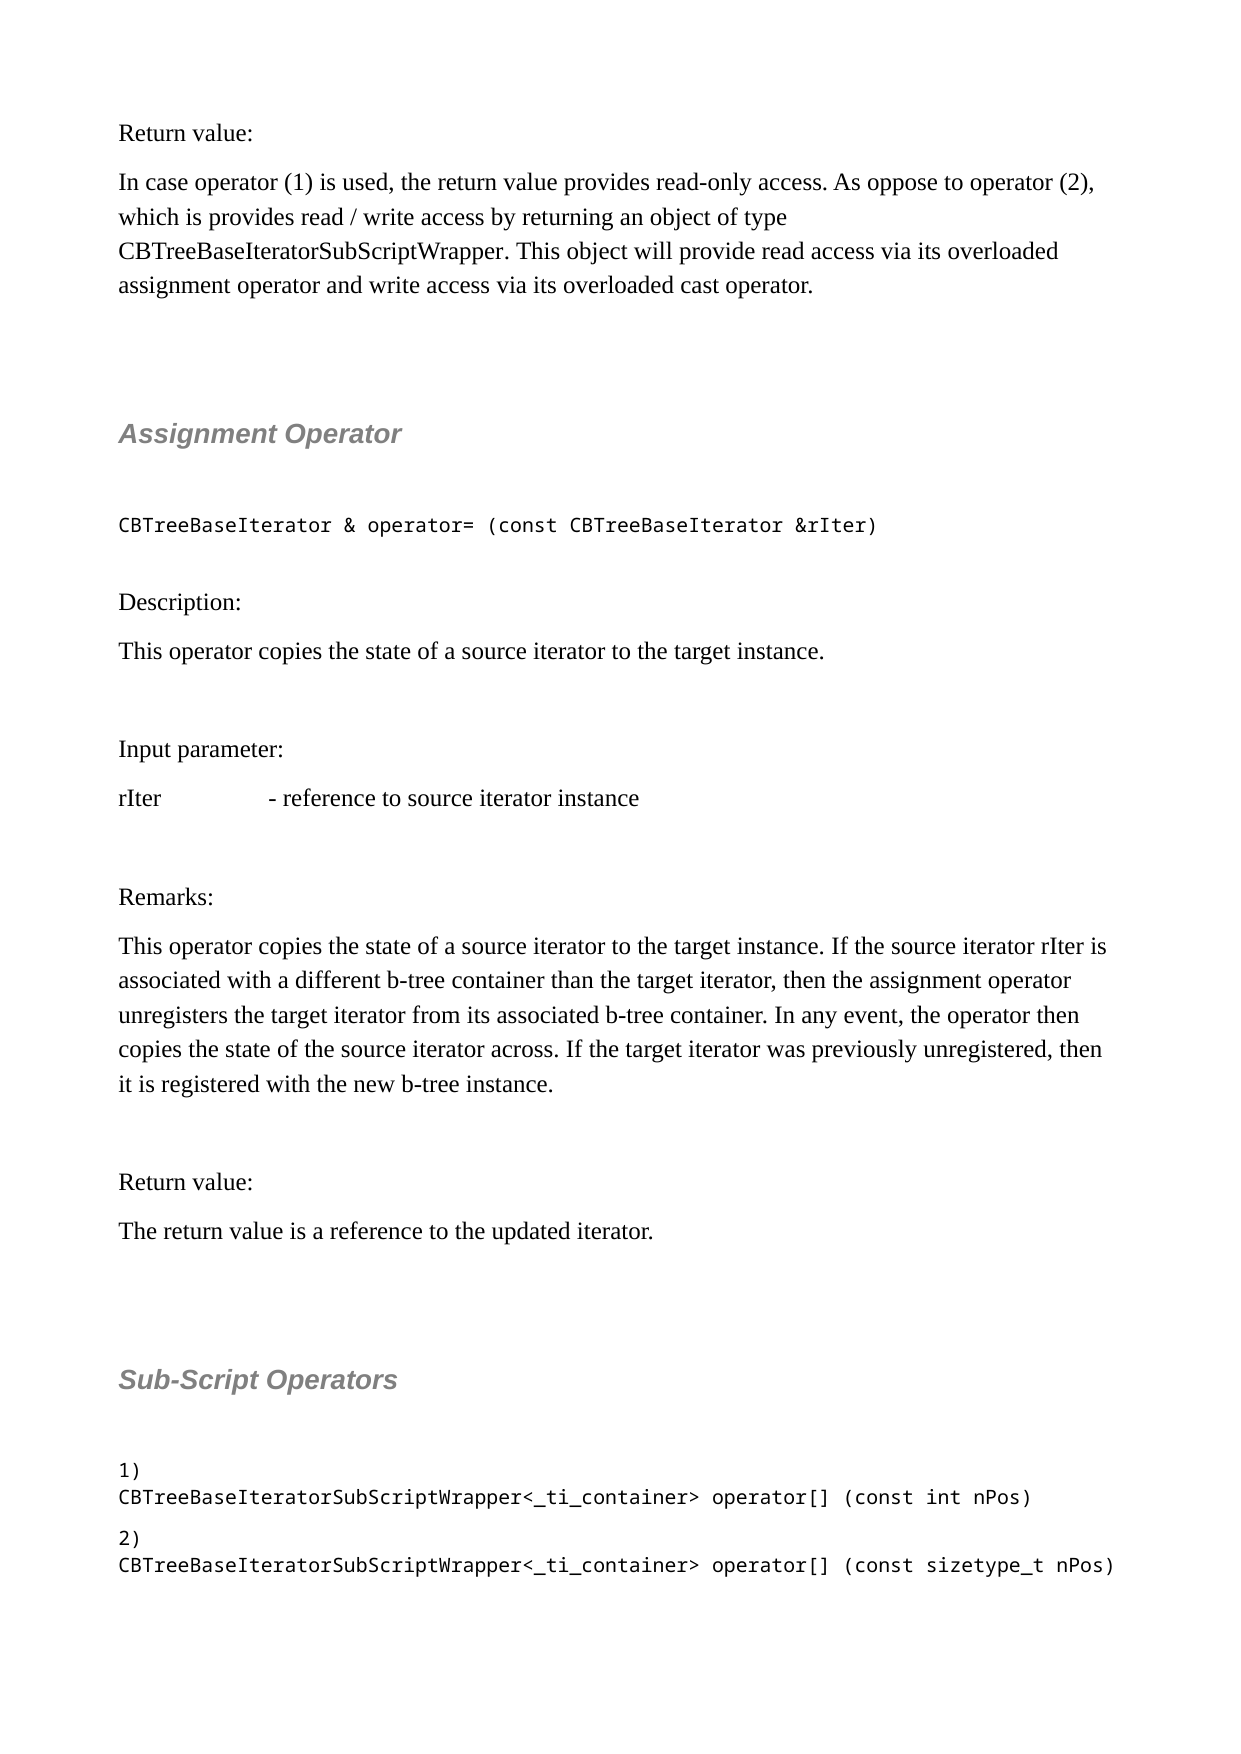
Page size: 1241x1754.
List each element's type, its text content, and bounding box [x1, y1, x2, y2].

text 2) [118, 1524, 1122, 1551]
text This operator copies the state of a source iterator to the target instance. If the source iterator rIter is associated with a different b-tree container than the target iterator, then the assignment operator unregisters the target iterator from its associated b-tree container. In any event, the operator then copies the state of the source iterator across. If the target iterator was previously unregistered, then it is registered with the new b-tree instance. [118, 931, 1122, 1097]
text Description: [118, 587, 1122, 616]
subtitle Assignment Operator [118, 418, 1122, 450]
text CBTreeBaseIteratorSubScriptWrapper<_ti_container> operator[] (const sizetype_t nPos) [118, 1551, 1122, 1578]
text Input parameter: [118, 734, 1122, 763]
text This operator copies the state of a source iterator to the target instance. [118, 636, 1122, 665]
text CBTreeBaseIteratorSubScriptWrapper<_ti_container> operator[] (const int nPos) [118, 1483, 1122, 1510]
text rIter - reference to source iterator instance [118, 783, 1122, 812]
text Return value: [118, 1167, 1122, 1196]
text The return value is a reference to the updated iterator. [118, 1216, 1122, 1244]
subtitle Sub-Script Operators [118, 1363, 1122, 1395]
text Return value: [118, 118, 1122, 147]
text In case operator (1) is used, the return value provides read-only access. As oppose to operator (2), which is provides read / write access by returning an object of type CBTreeBaseIteratorSubScriptWrapper. This object will provide read access via its overloaded assignment operator and write access via its overloaded cast operator. [118, 167, 1122, 299]
text CBTreeBaseIterator & operator= (const CBTreeBaseIterator &rIter) [118, 511, 1122, 538]
text Remarks: [118, 882, 1122, 910]
text 1) [118, 1456, 1122, 1483]
